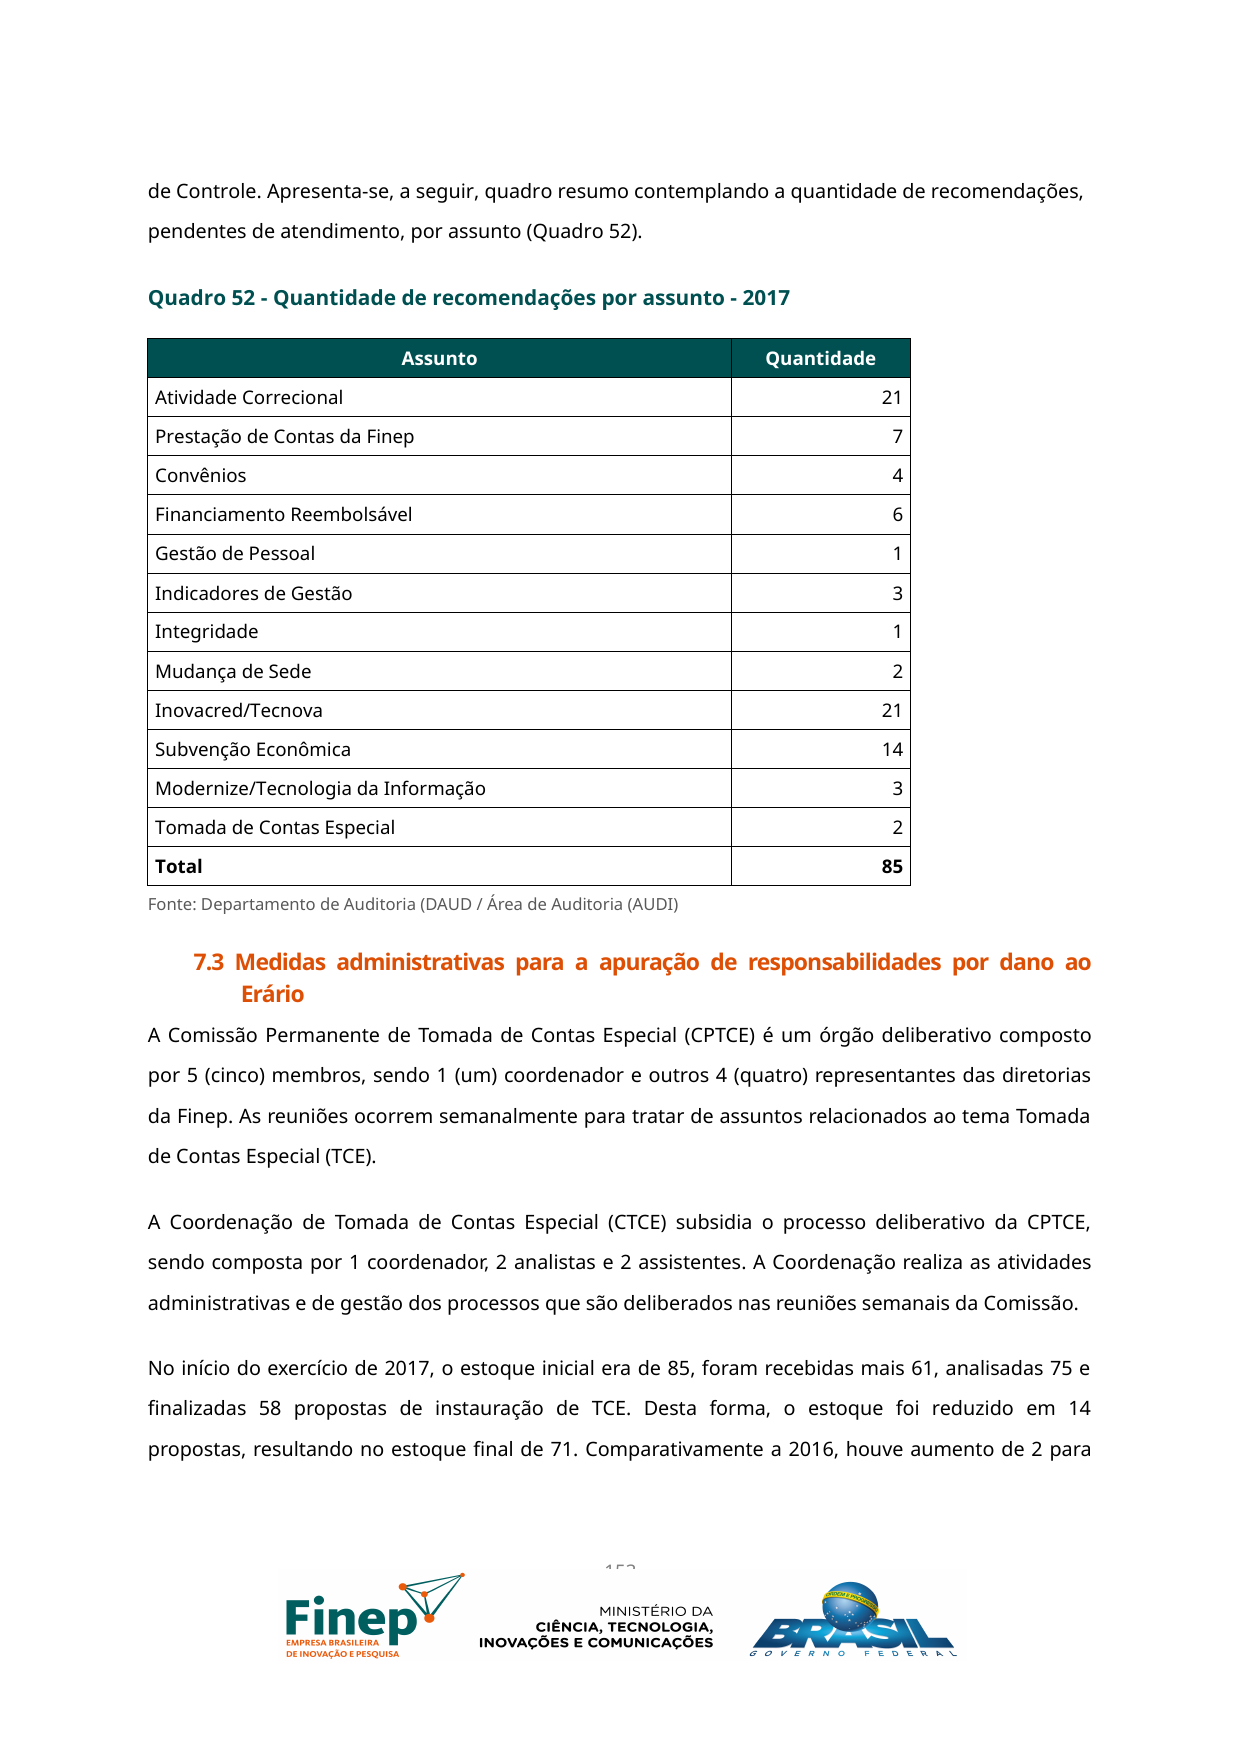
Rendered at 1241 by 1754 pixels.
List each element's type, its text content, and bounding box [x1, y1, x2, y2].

subtitle 7.3 Medidas administrativas para a apuração de responsabilidades por dano ao Erário [193, 946, 1092, 1009]
text A Coordenação de Tomada de Contas Especial (CTCE) subsidia o processo deliberativo da CPTCE, sendo composta por 1 coordenador, 2 analistas e 2 assistentes. A Coordenação realiza as atividades administrativas e de gestão dos processos que são deliberados nas reuniões semanais da Comissão. [148, 1208, 1092, 1316]
table_cell Integridade [148, 613, 731, 651]
table_cell Inovacred/Tecnova [148, 691, 731, 729]
table_header Assunto [148, 339, 731, 377]
table_cell Gestão de Pessoal [148, 535, 731, 572]
table_cell 1 [732, 535, 910, 572]
table_cell Convênios [148, 456, 731, 494]
table_cell 14 [732, 730, 910, 768]
table_cell 21 [732, 691, 910, 729]
table_cell 21 [732, 378, 910, 416]
table_cell 85 [732, 847, 910, 885]
table_cell 2 [732, 808, 910, 846]
text No início do exercício de 2017, o estoque inicial era de 85, foram recebidas mais 61, analisadas 75 e finalizadas 58 propostas de instauração de TCE. Desta forma, o estoque foi reduzido em 14 propostas, resultando no estoque final de 71. Comparativamente a 2016, houve aumento de 2 para [148, 1354, 1092, 1462]
table_cell Prestação de Contas da Finep [148, 417, 731, 455]
table_cell Modernize/Tecnologia da Informação [148, 769, 731, 807]
table_cell 7 [732, 417, 910, 455]
table_cell Atividade Correcional [148, 378, 731, 416]
table_header Quantidade [732, 339, 910, 377]
table_cell 3 [732, 574, 910, 612]
table_cell Subvenção Econômica [148, 730, 731, 768]
table_cell Total [148, 847, 731, 885]
table_cell Tomada de Contas Especial [148, 808, 731, 846]
table_cell 4 [732, 456, 910, 494]
text Fonte: Departamento de Auditoria (DAUD / Área de Auditoria (AUDI) [148, 892, 1092, 915]
text de Controle. Apresenta-se, a seguir, quadro resumo contemplando a quantidade de recomendações, pendentes de atendimento, por assunto (Quadro 52). [148, 177, 1092, 244]
table_cell 3 [732, 769, 910, 807]
table_cell 6 [732, 495, 910, 533]
text Quadro 52 - Quantidade de recomendações por assunto - 2017 [148, 283, 1092, 311]
table_cell Financiamento Reembolsável [148, 495, 731, 533]
text A Comissão Permanente de Tomada de Contas Especial (CPTCE) é um órgão deliberativo composto por 5 (cinco) membros, sendo 1 (um) coordenador e outros 4 (quatro) representantes das diretorias da Finep. As reuniões ocorrem semanalmente para tratar de assuntos relacionados ao tema Tomada de Contas Especial (TCE). [148, 1021, 1092, 1169]
table_cell Mudança de Sede [148, 652, 731, 690]
table_cell 1 [732, 613, 910, 651]
table_cell Indicadores de Gestão [148, 574, 731, 612]
table_cell 2 [732, 652, 910, 690]
